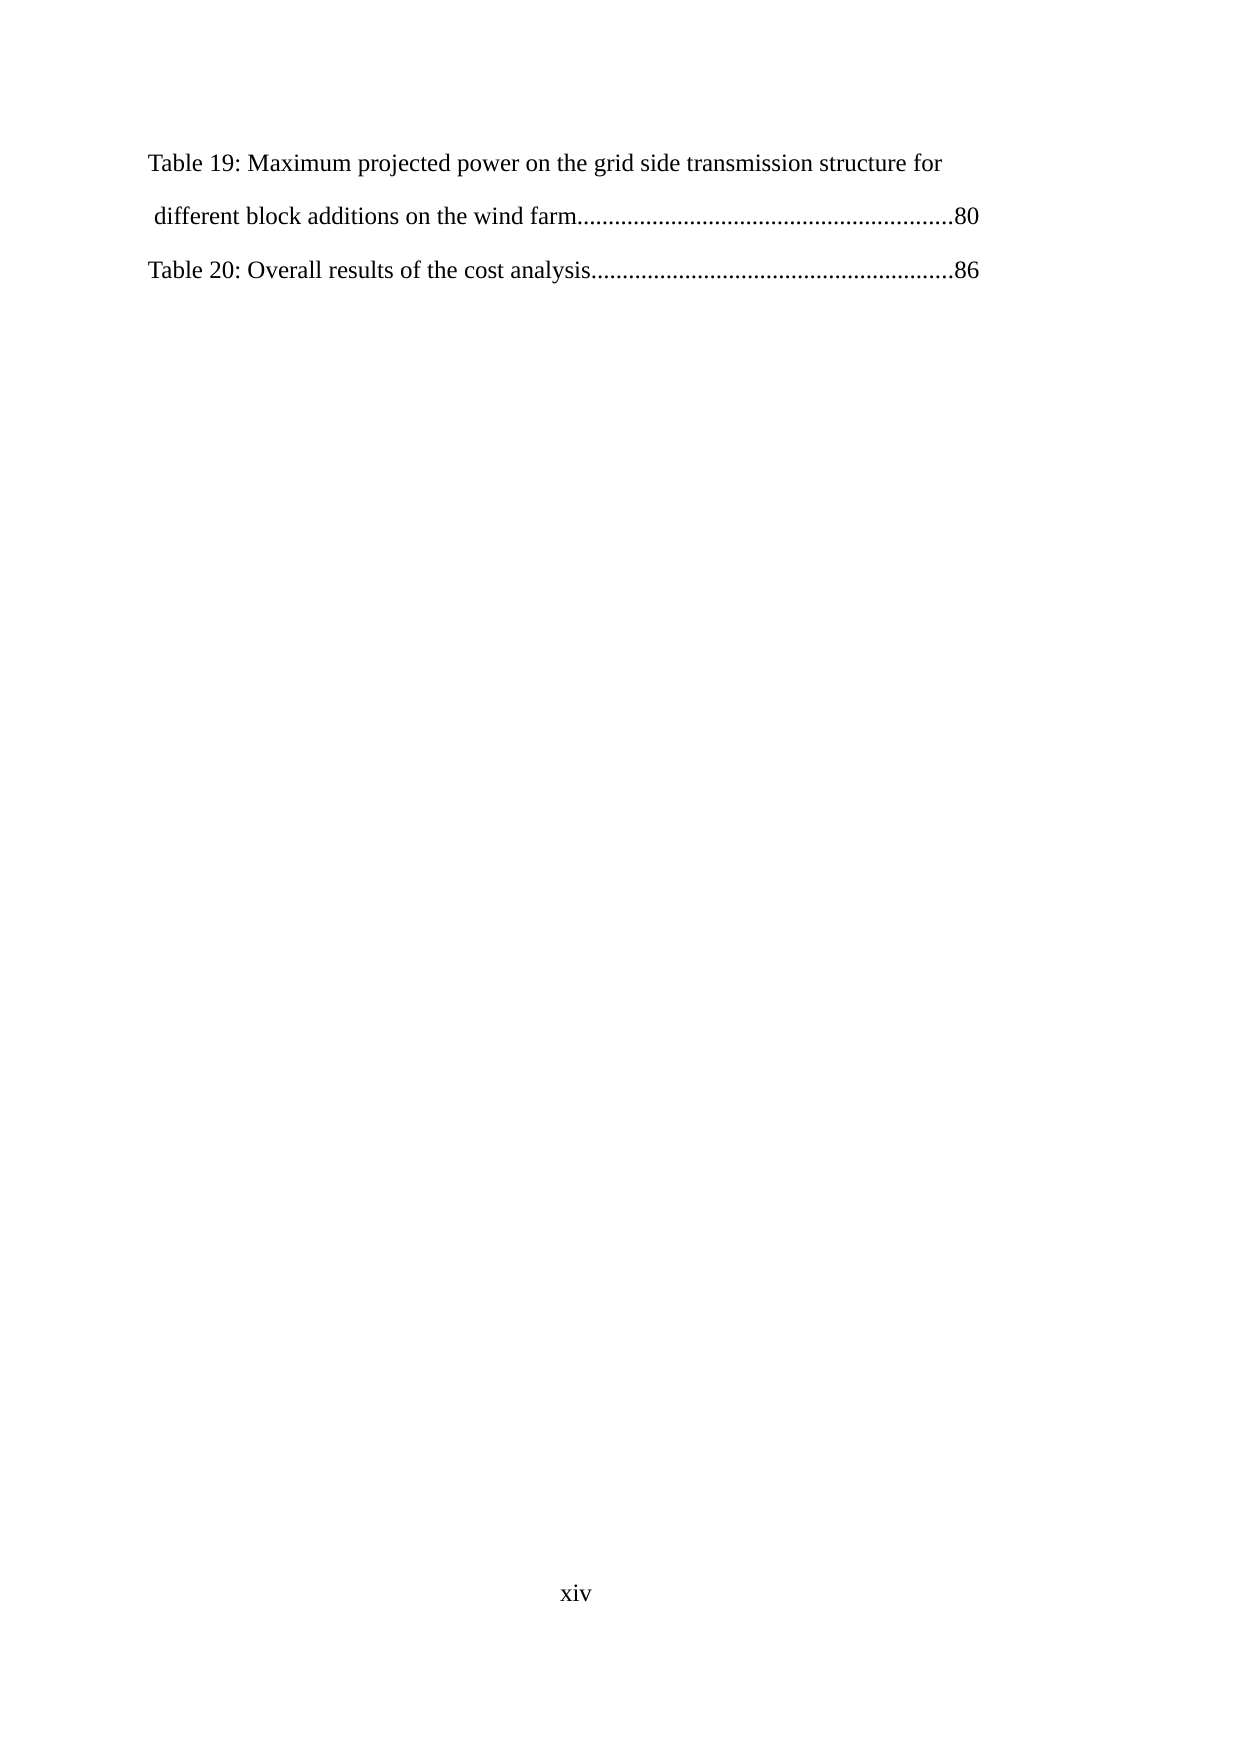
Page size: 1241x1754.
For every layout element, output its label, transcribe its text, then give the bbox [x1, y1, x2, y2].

text Table 20: Overall results of the cost analysis 86 [148, 255, 1004, 283]
text Table 19: Maximum projected power on the grid side transmission structure for [148, 148, 1004, 176]
text different block additions on the wind farm 80 [148, 201, 1004, 230]
